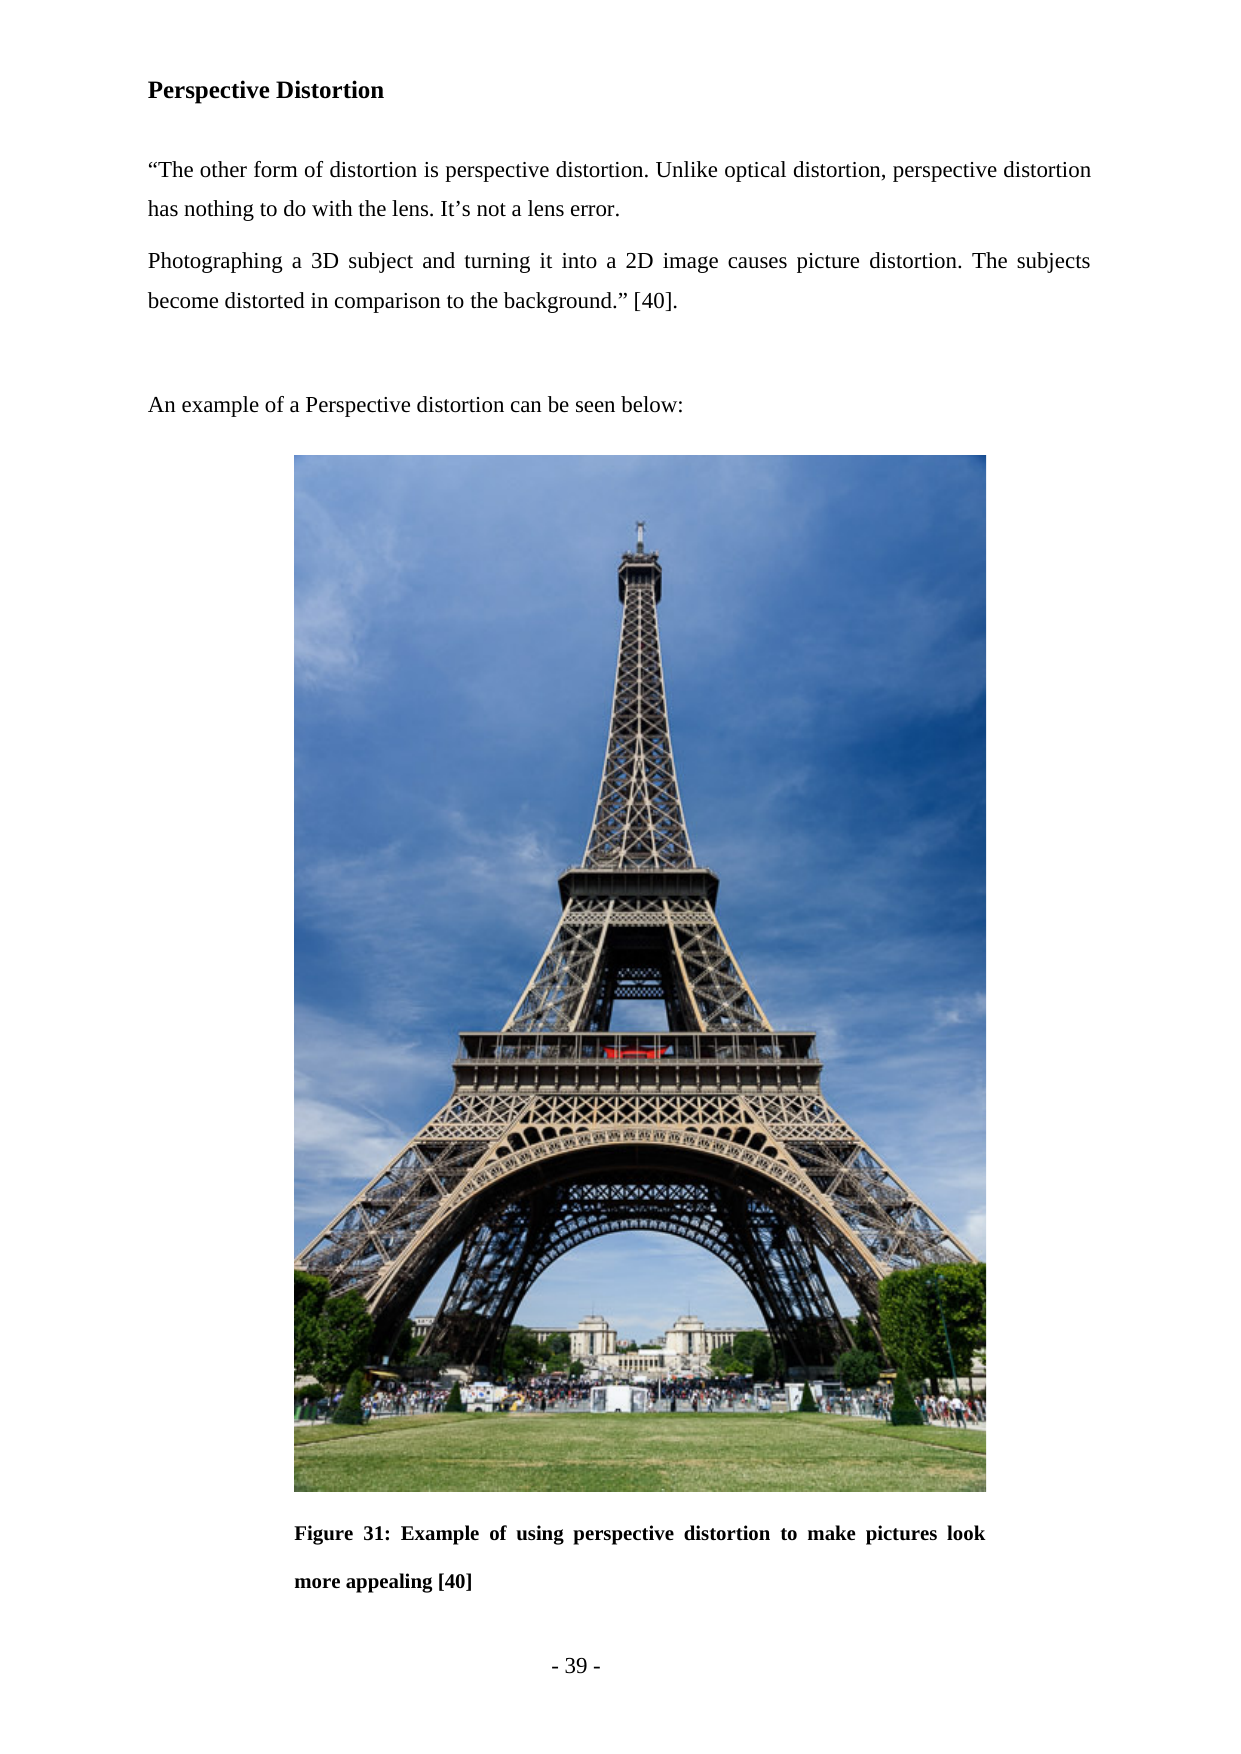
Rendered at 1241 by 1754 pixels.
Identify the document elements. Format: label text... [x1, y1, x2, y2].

text An example of a Perspective distortion can be seen below: [148, 391, 1092, 417]
text “The other form of distortion is perspective distortion. Unlike optical distortion, perspective distortion has nothing to do with the lens. It’s not a lens error. [148, 156, 1092, 222]
text Photographing a 3D subject and turning it into a 2D image causes picture distortion. The subjects become distorted in comparison to the background.” [40]. [148, 247, 1092, 313]
text Figure 31: Example of using perspective distortion to make pictures look more appealing [40] [294, 1492, 986, 1593]
text Perspective Distortion [148, 75, 1092, 104]
picture [294, 455, 987, 1492]
